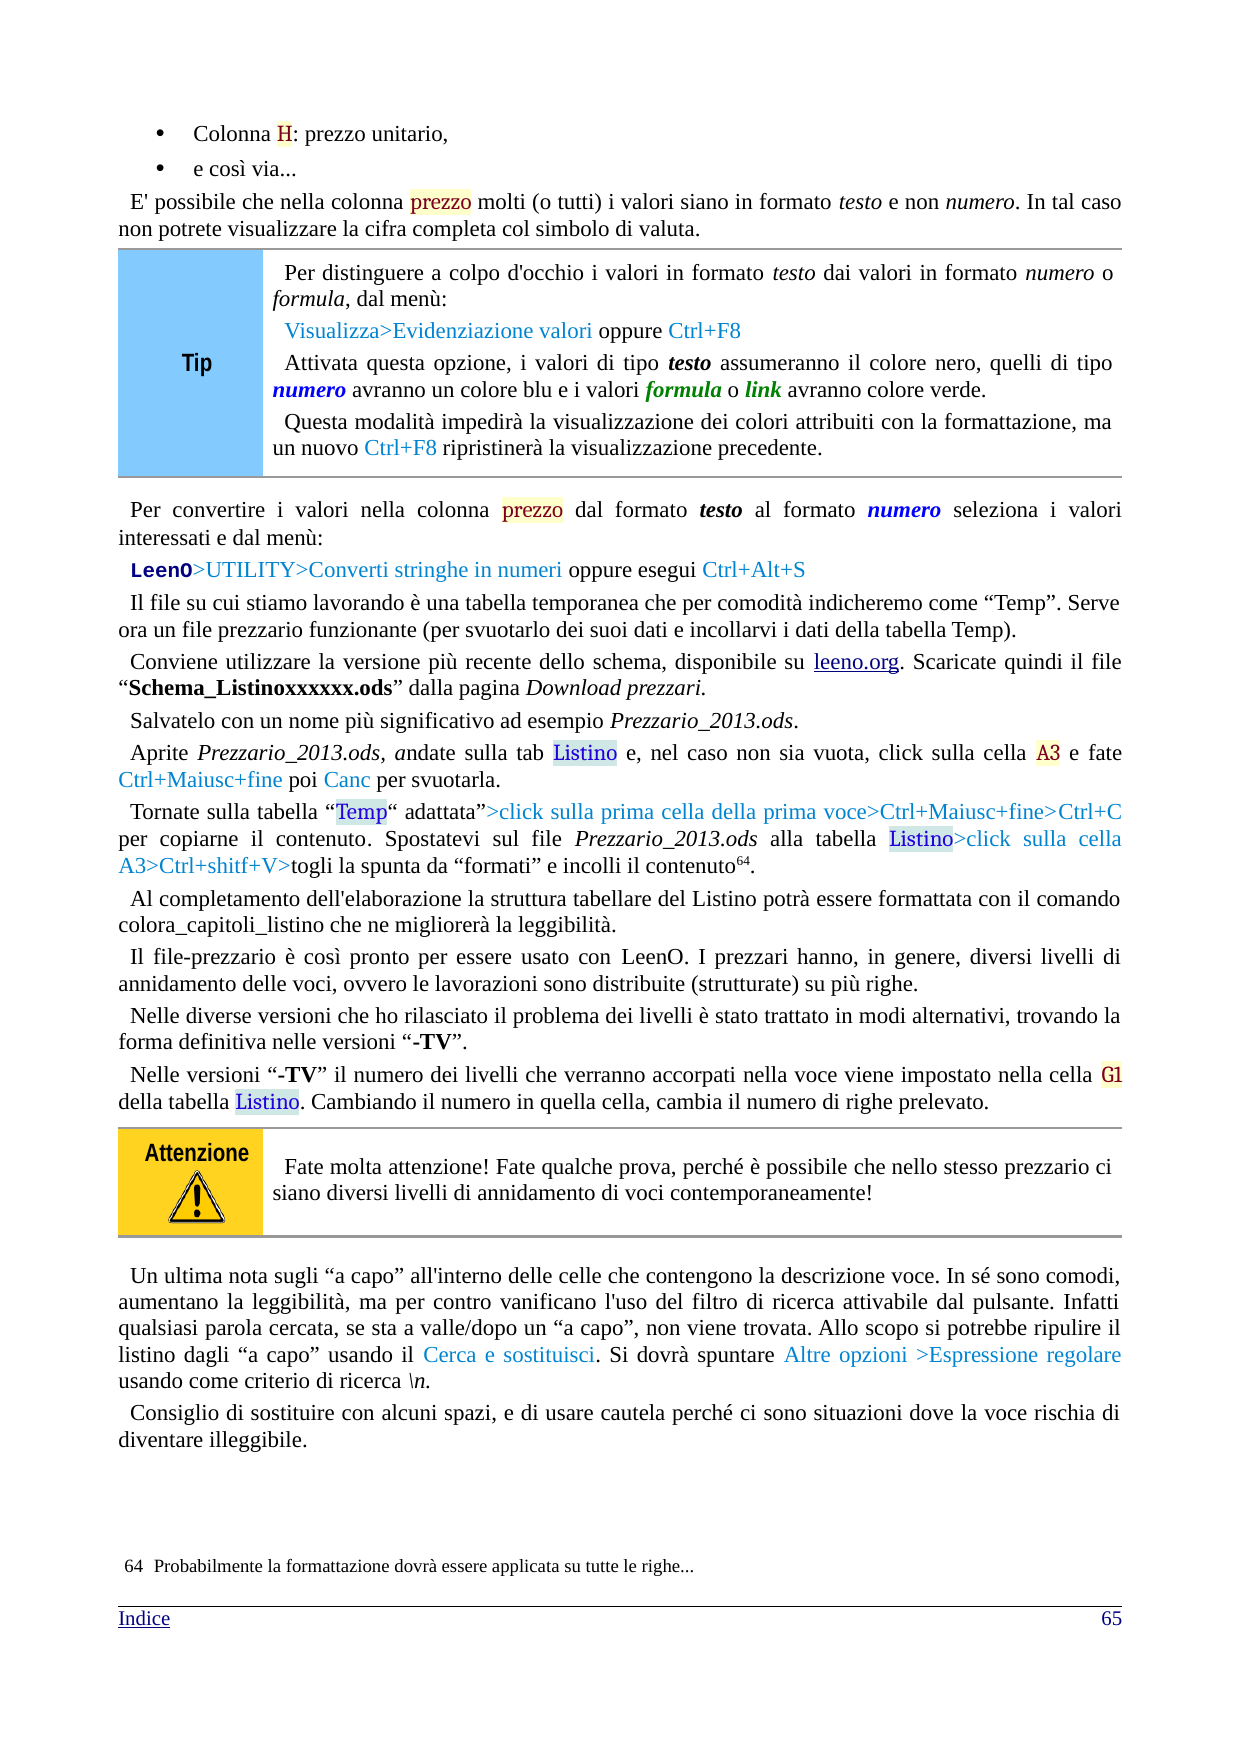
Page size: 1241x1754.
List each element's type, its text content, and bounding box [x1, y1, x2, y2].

text Probabilmente la formattazione dovrà essere applicata su tutte le righe... [124, 1555, 1122, 1576]
text Il file-prezzario è così pronto per essere usato con LeenO. I prezzari hanno, in genere, diversi livelli di annidamento delle voci, ovvero le lavorazioni sono distribuite (strutturate) su più righe. [118, 943, 1122, 996]
list e così via... [156, 153, 1122, 182]
text Tornate sulla tabella “Temp“ adattata”>click sulla prima cella della prima voce>Ctrl+Maiusc+fine>Ctrl+C per copiarne il contenuto. Spostatevi sul file Prezzario_2013.ods alla tabella Listino>click sulla cella A3>Ctrl+shitf+V>togli la spunta da “formati” e incolli il contenuto. [118, 798, 1122, 879]
text Nelle diverse versioni che ho rilasciato il problema dei livelli è stato trattato in modi alternativi, trovando la forma definitiva nelle versioni “-TV”. [118, 1002, 1122, 1055]
text Per convertire i valori nella colonna prezzo dal formato testo al formato numero seleziona i valori interessati e dal menù: [118, 496, 1122, 550]
table_header Per distinguere a colpo d'occhio i valori in formato testo dai valori in formato numero o formula, dal menù: Visualizza>Evidenziazione valori oppure Ctrl+F8 Attivata questa opzione, i valori di tipo testo assumeranno il colore nero, quelli di tipo numero avranno un colore blu e i valori formula o link avranno colore verde. Questa modalità impedirà la visualizzazione dei colori attribuiti con la formattazione, ma un nuovo Ctrl+F8 ripristinerà la visualizzazione precedente. [264, 250, 1122, 476]
text E' possibile che nella colonna prezzo molti (o tutti) i valori siano in formato testo e non numero. In tal caso non potrete visualizzare la cifra completa col simbolo di valuta. [118, 188, 1122, 241]
picture [164, 1166, 229, 1227]
text Consiglio di sostituire con alcuni spazi, e di usare cautela perché ci sono situazioni dove la voce rischia di diventare illeggibile. [118, 1399, 1122, 1452]
text Conviene utilizzare la versione più recente dello schema, disponibile su leeno.org. Scaricate quindi il file “Schema_Listinoxxxxxx.ods” dalla pagina Download prezzari. [118, 648, 1122, 701]
text LeenO>UTILITY>Converti stringhe in numeri oppure esegui Ctrl+Alt+S [118, 556, 1122, 583]
table_header Fate molta attenzione! Fate qualche prova, perché è possibile che nello stesso prezzario ci siano diversi livelli di annidamento di voci contemporaneamente! [264, 1129, 1122, 1235]
text Un ultima nota sugli “a capo” all'interno delle celle che contengono la descrizione voce. In sé sono comodi, aumentano la leggibilità, ma per contro vanificano l'uso del filtro di ricerca attivabile dal pulsante. Infatti qualsiasi parola cercata, se sta a valle/dopo un “a capo”, non viene trovata. Allo scopo si potrebbe ripulire il listino dagli “a capo” usando il Cerca e sostituisci. Si dovrà spuntare Altre opzioni >Espressione regolare usando come criterio di ricerca \n. [118, 1262, 1122, 1393]
table_header Tip [118, 250, 263, 476]
list Colonna H: prezzo unitario, [156, 118, 1122, 147]
text Nelle versioni “-TV” il numero dei livelli che verranno accorpati nella voce viene impostato nella cella G1 della tabella Listino. Cambiando il numero in quella cella, cambia il numero di righe prelevato. [118, 1061, 1122, 1115]
text Al completamento dell'elaborazione la struttura tabellare del Listino potrà essere formattata con il comando colora_capitoli_listino che ne migliorerà la leggibilità. [118, 885, 1122, 937]
text Il file su cui stiamo lavorando è una tabella temporanea che per comodità indicheremo come “Temp”. Serve ora un file prezzario funzionante (per svuotarlo dei suoi dati e incollarvi i dati della tabella Temp). [118, 589, 1122, 642]
text Salvatelo con un nome più significativo ad esempio Prezzario_2013.ods. [118, 707, 1122, 733]
text Aprite Prezzario_2013.ods, andate sulla tab Listino e, nel caso non sia vuota, click sulla cella A3 e fate Ctrl+Maiusc+fine poi Canc per svuotarla. [118, 739, 1122, 792]
table_header Attenzione [118, 1129, 263, 1235]
